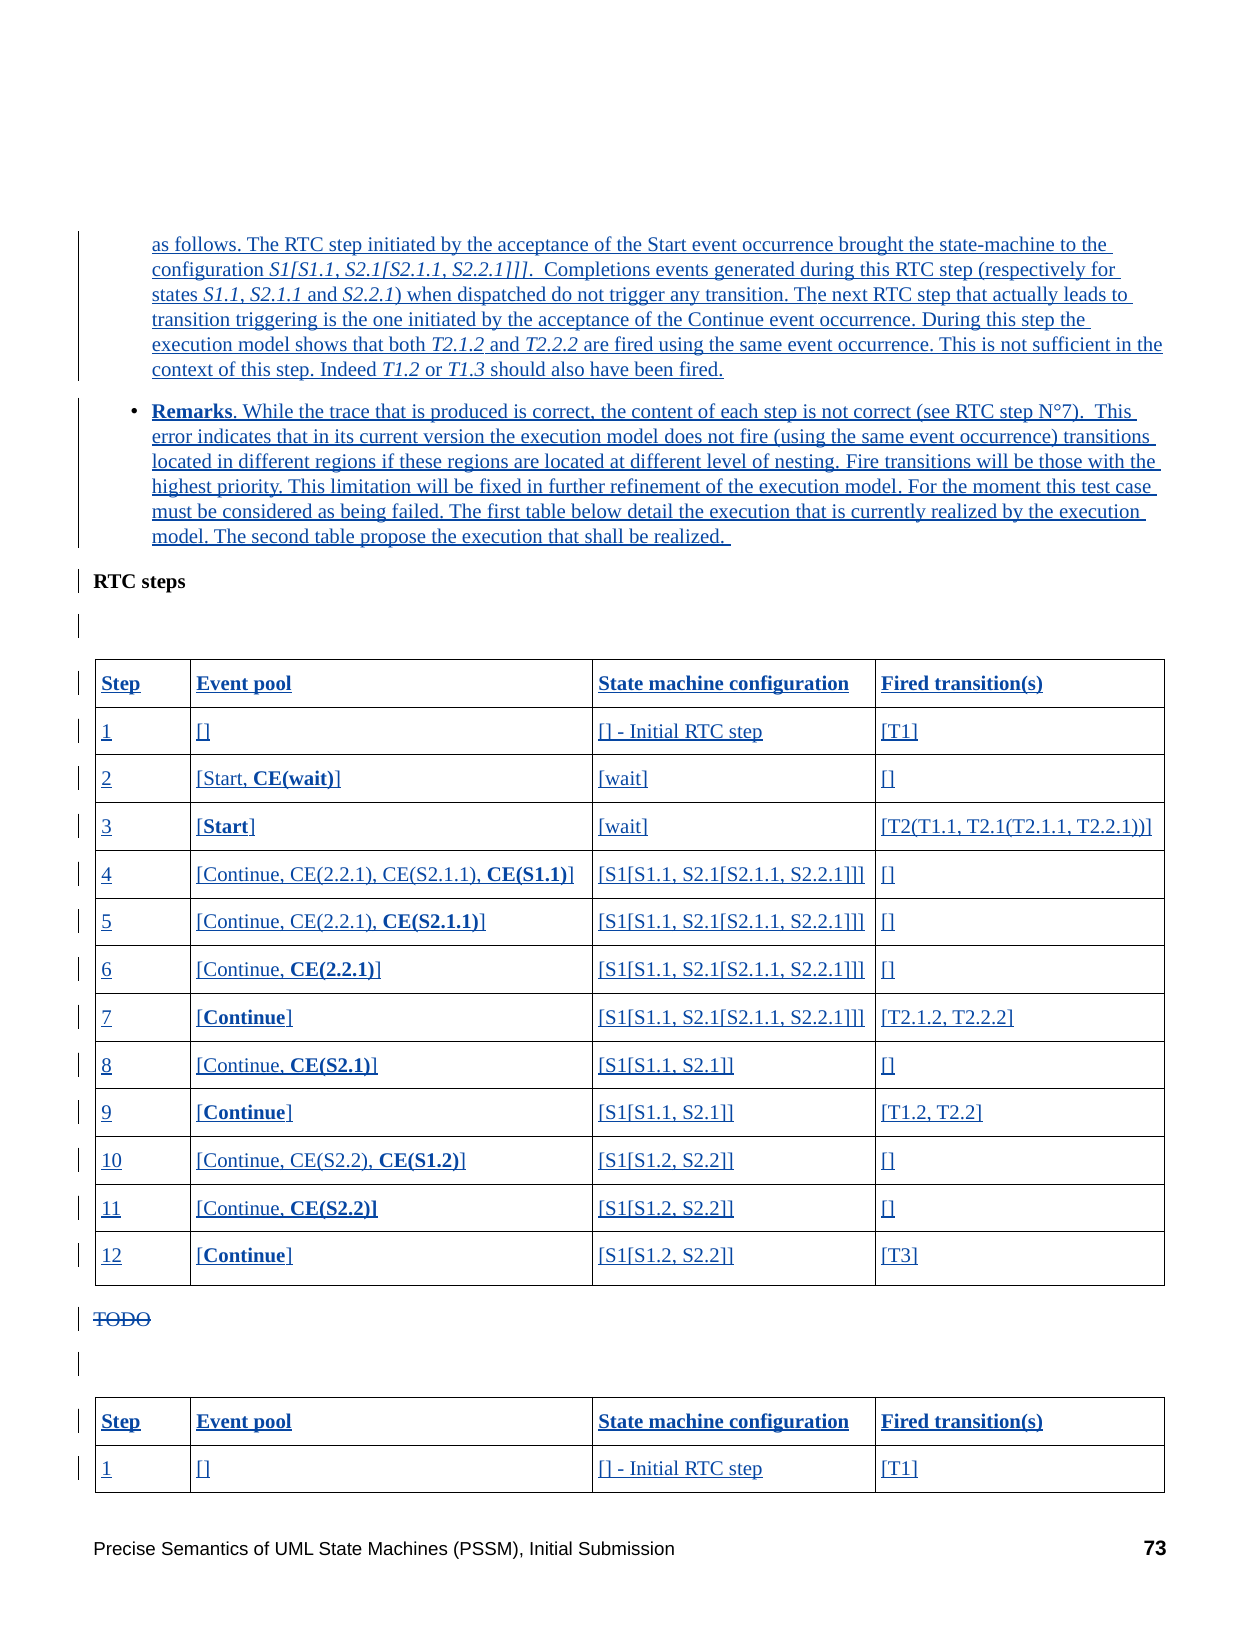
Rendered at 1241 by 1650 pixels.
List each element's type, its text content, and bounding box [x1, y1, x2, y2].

table_cell 2 [96, 755, 190, 802]
table_cell [T3] [876, 1232, 1164, 1285]
table_cell [Continue, CE(S2.2)] [191, 1185, 592, 1231]
table_cell [S1[S1.1, S2.1[S2.1.1, S2.2.1]]] [593, 851, 875, 897]
table_cell 3 [96, 803, 190, 850]
table_cell [Start] [191, 803, 592, 850]
text RTC steps [93, 569, 1164, 593]
table_cell 5 [96, 899, 190, 945]
table_cell [] [876, 851, 1164, 897]
table_cell [] [876, 1042, 1164, 1088]
table_header State machine configuration [593, 660, 875, 707]
table_cell [S1[S1.2, S2.2]] [593, 1185, 875, 1231]
table_cell 9 [96, 1089, 190, 1136]
table_header State machine configuration [593, 1398, 875, 1444]
table_cell [S1[S1.1, S2.1]] [593, 1089, 875, 1136]
table_cell [Continue, CE(2.2.1)] [191, 946, 592, 993]
table_cell 7 [96, 994, 190, 1041]
table_cell [Continue, CE(S2.1)] [191, 1042, 592, 1088]
list as follows. The RTC step initiated by the acceptance of the Start event occurrence brought the state-machine to the configuration S1[S1.1, S2.1[S2.1.1, S2.2.1]]]. Completions events generated during this RTC step (respectively for states S1.1, S2.1.1 and S2.2.1) when dispatched do not trigger any transition. The next RTC step that actually leads to transition triggering is the one initiated by the acceptance of the Continue event occurrence. During this step the execution model shows that both T2.1.2 and T2.2.2 are fired using the same event occurrence. This is not sufficient in the context of this step. Indeed T1.2 or T1.3 should also have been fired. [131, 231, 1164, 381]
table_cell [T1.2, T2.2] [876, 1089, 1164, 1136]
table_cell [T1] [876, 708, 1164, 754]
table_cell 10 [96, 1137, 190, 1184]
table_cell [Continue, CE(2.2.1), CE(S2.1.1)] [191, 899, 592, 945]
table_cell [S1[S1.1, S2.1[S2.1.1, S2.2.1]]] [593, 946, 875, 993]
list Remarks. While the trace that is produced is correct, the content of each step is not correct (see RTC step N°7). This error indicates that in its current version the execution model does not fire (using the same event occurrence) transitions located in different regions if these regions are located at different level of nesting. Fire transitions will be those with the highest priority. This limitation will be fixed in further refinement of the execution model. For the moment this test case must be considered as being failed. The first table below detail the execution that is currently realized by the execution model. The second table propose the execution that shall be realized. [131, 398, 1164, 548]
table_cell [Continue] [191, 994, 592, 1041]
table_header Fired transition(s) [876, 1398, 1164, 1444]
table_cell [S1[S1.1, S2.1[S2.1.1, S2.2.1]]] [593, 994, 875, 1041]
table_cell [] - Initial RTC step [593, 1446, 875, 1492]
table_cell [S1[S1.2, S2.2]] [593, 1232, 875, 1285]
table_cell 11 [96, 1185, 190, 1231]
table_header Fired transition(s) [876, 660, 1164, 707]
table_cell 8 [96, 1042, 190, 1088]
table_cell [] [876, 946, 1164, 993]
table_cell [] [876, 1185, 1164, 1231]
table_cell [] - Initial RTC step [593, 708, 875, 754]
table_cell [S1[S1.1, S2.1[S2.1.1, S2.2.1]]] [593, 899, 875, 945]
table_cell [wait] [593, 803, 875, 850]
table_cell 1 [96, 1446, 190, 1492]
table_header Event pool [191, 660, 592, 707]
table_cell [T2(T1.1, T2.1(T2.1.1, T2.2.1))] [876, 803, 1164, 850]
table_cell [] [876, 899, 1164, 945]
table_header Step [96, 660, 190, 707]
table_cell 1 [96, 708, 190, 754]
table_cell [Continue] [191, 1232, 592, 1285]
table_cell [] [191, 708, 592, 754]
table_cell 4 [96, 851, 190, 897]
table_cell [T1] [876, 1446, 1164, 1492]
table_cell [] [876, 1137, 1164, 1184]
table_cell [S1[S1.2, S2.2]] [593, 1137, 875, 1184]
table_cell [wait] [593, 755, 875, 802]
table_cell [T2.1.2, T2.2.2] [876, 994, 1164, 1041]
table_header Step [96, 1398, 190, 1444]
table_header Event pool [191, 1398, 592, 1444]
table_cell [Continue, CE(S2.2), CE(S1.2)] [191, 1137, 592, 1184]
table_cell 12 [96, 1232, 190, 1285]
table_cell 6 [96, 946, 190, 993]
table_cell [Start, CE(wait)] [191, 755, 592, 802]
table_cell [S1[S1.1, S2.1]] [593, 1042, 875, 1088]
table_cell [Continue] [191, 1089, 592, 1136]
table_cell [] [876, 755, 1164, 802]
table_cell [] [191, 1446, 592, 1492]
table_cell [Continue, CE(2.2.1), CE(S2.1.1), CE(S1.1)] [191, 851, 592, 897]
